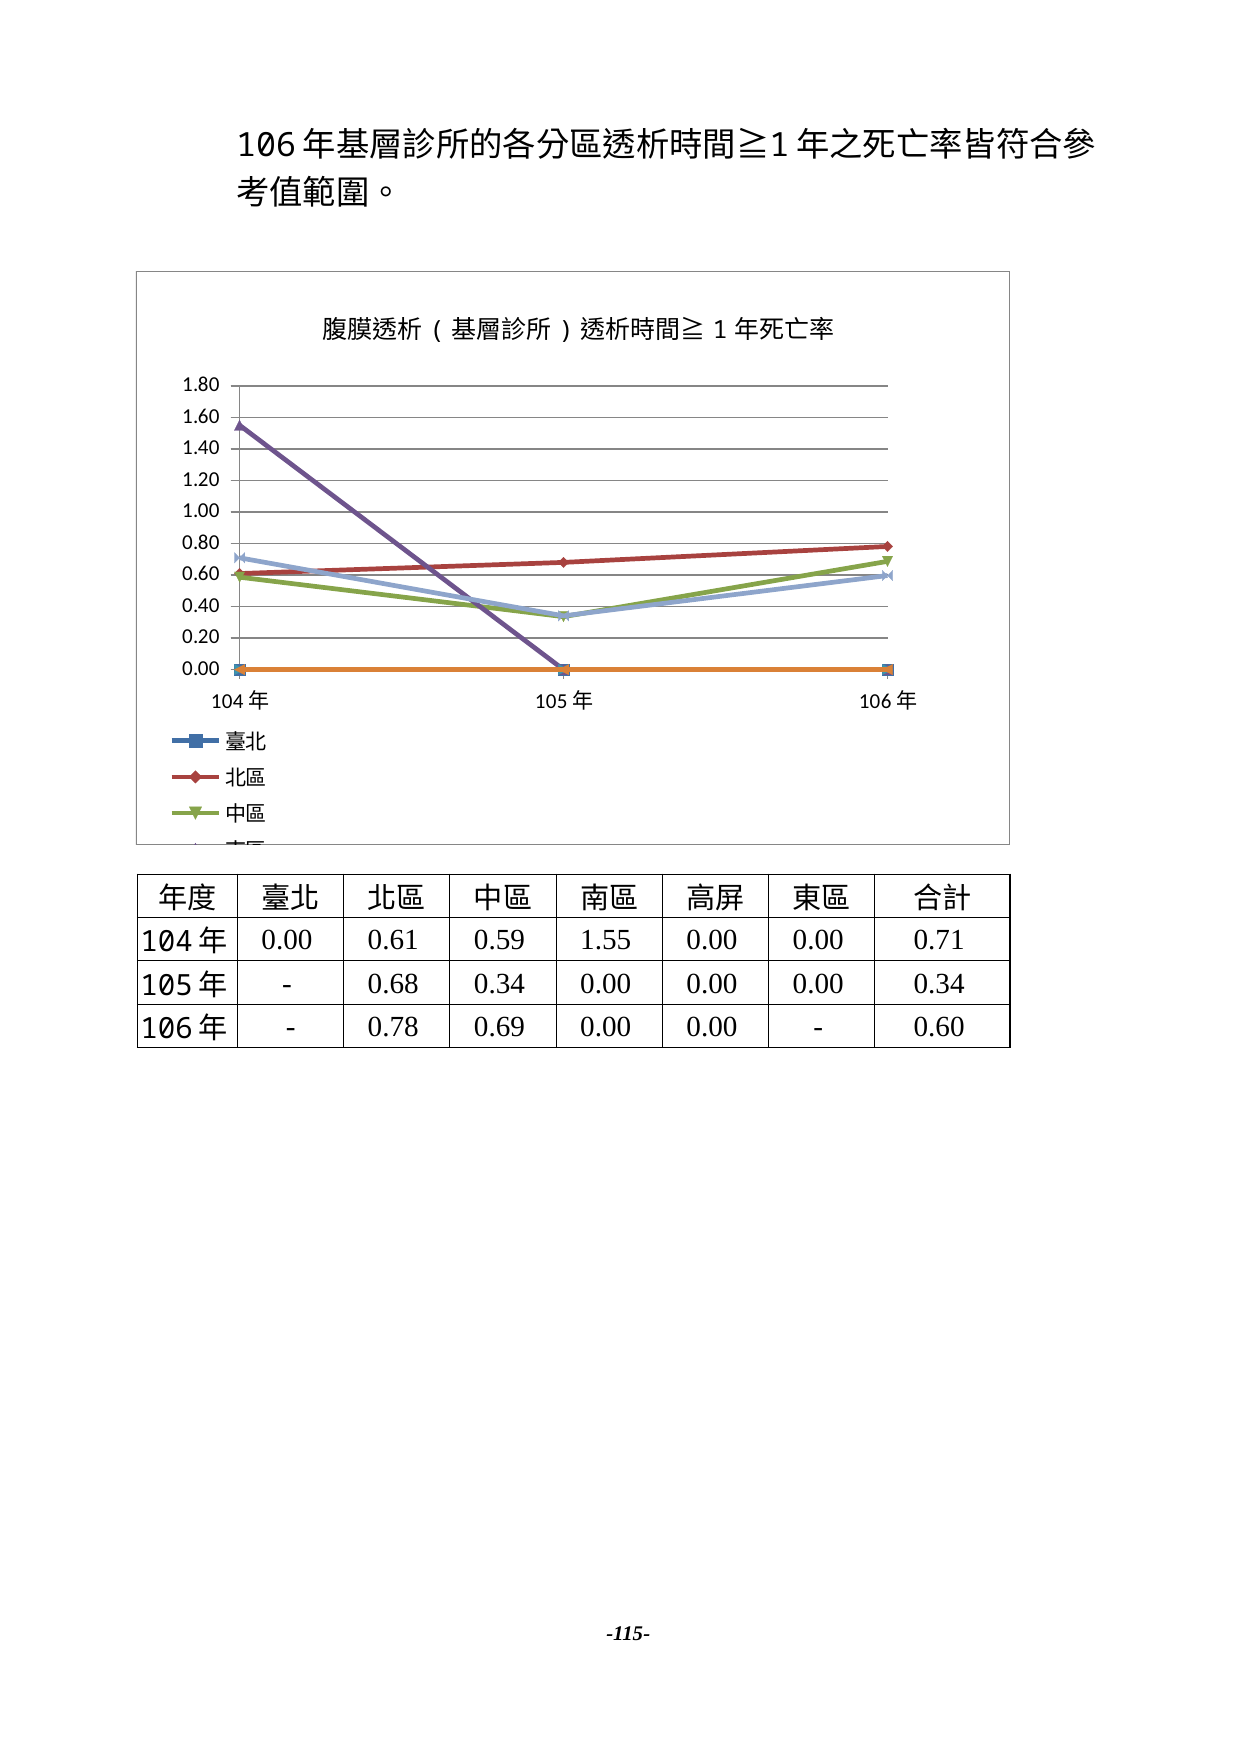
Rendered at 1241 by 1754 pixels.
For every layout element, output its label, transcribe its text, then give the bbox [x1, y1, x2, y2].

text 106年基層診所的各分區透析時間≧1年之死亡率皆符合參考值範圍。 [236, 117, 1122, 214]
table_cell 0.78 [344, 1005, 449, 1047]
table_cell 0.69 [450, 1005, 556, 1047]
table_cell 104年 [138, 918, 237, 960]
table_cell 0.00 [663, 1005, 768, 1047]
table_cell 0.00 [238, 918, 343, 960]
table_cell 0.34 [450, 961, 556, 1004]
table_cell 0.60 [875, 1005, 1009, 1047]
table_header 臺北 [238, 875, 343, 917]
table_cell 0.68 [344, 961, 449, 1004]
table_cell 0.00 [769, 918, 874, 960]
table_header 高屏 [663, 875, 768, 917]
table_cell - [238, 1005, 343, 1047]
table_header 東區 [769, 875, 874, 917]
table_cell 0.59 [450, 918, 556, 960]
table_cell 106年 [138, 1005, 237, 1047]
table_header 北區 [344, 875, 449, 917]
table_cell 0.00 [769, 961, 874, 1004]
table_cell 0.00 [557, 1005, 662, 1047]
table_cell 0.61 [344, 918, 449, 960]
table_header 年度 [138, 875, 237, 917]
table_cell - [769, 1005, 874, 1047]
table_cell 1.55 [557, 918, 662, 960]
table_cell 105年 [138, 961, 237, 1004]
table_cell 0.00 [557, 961, 662, 1004]
table_header 中區 [450, 875, 556, 917]
table_cell 0.00 [663, 918, 768, 960]
table_cell 0.71 [875, 918, 1009, 960]
table_cell 0.00 [663, 961, 768, 1004]
table_header 南區 [557, 875, 662, 917]
table_cell 0.34 [875, 961, 1009, 1004]
table_cell - [238, 961, 343, 1004]
table_header 合計 [875, 875, 1009, 917]
